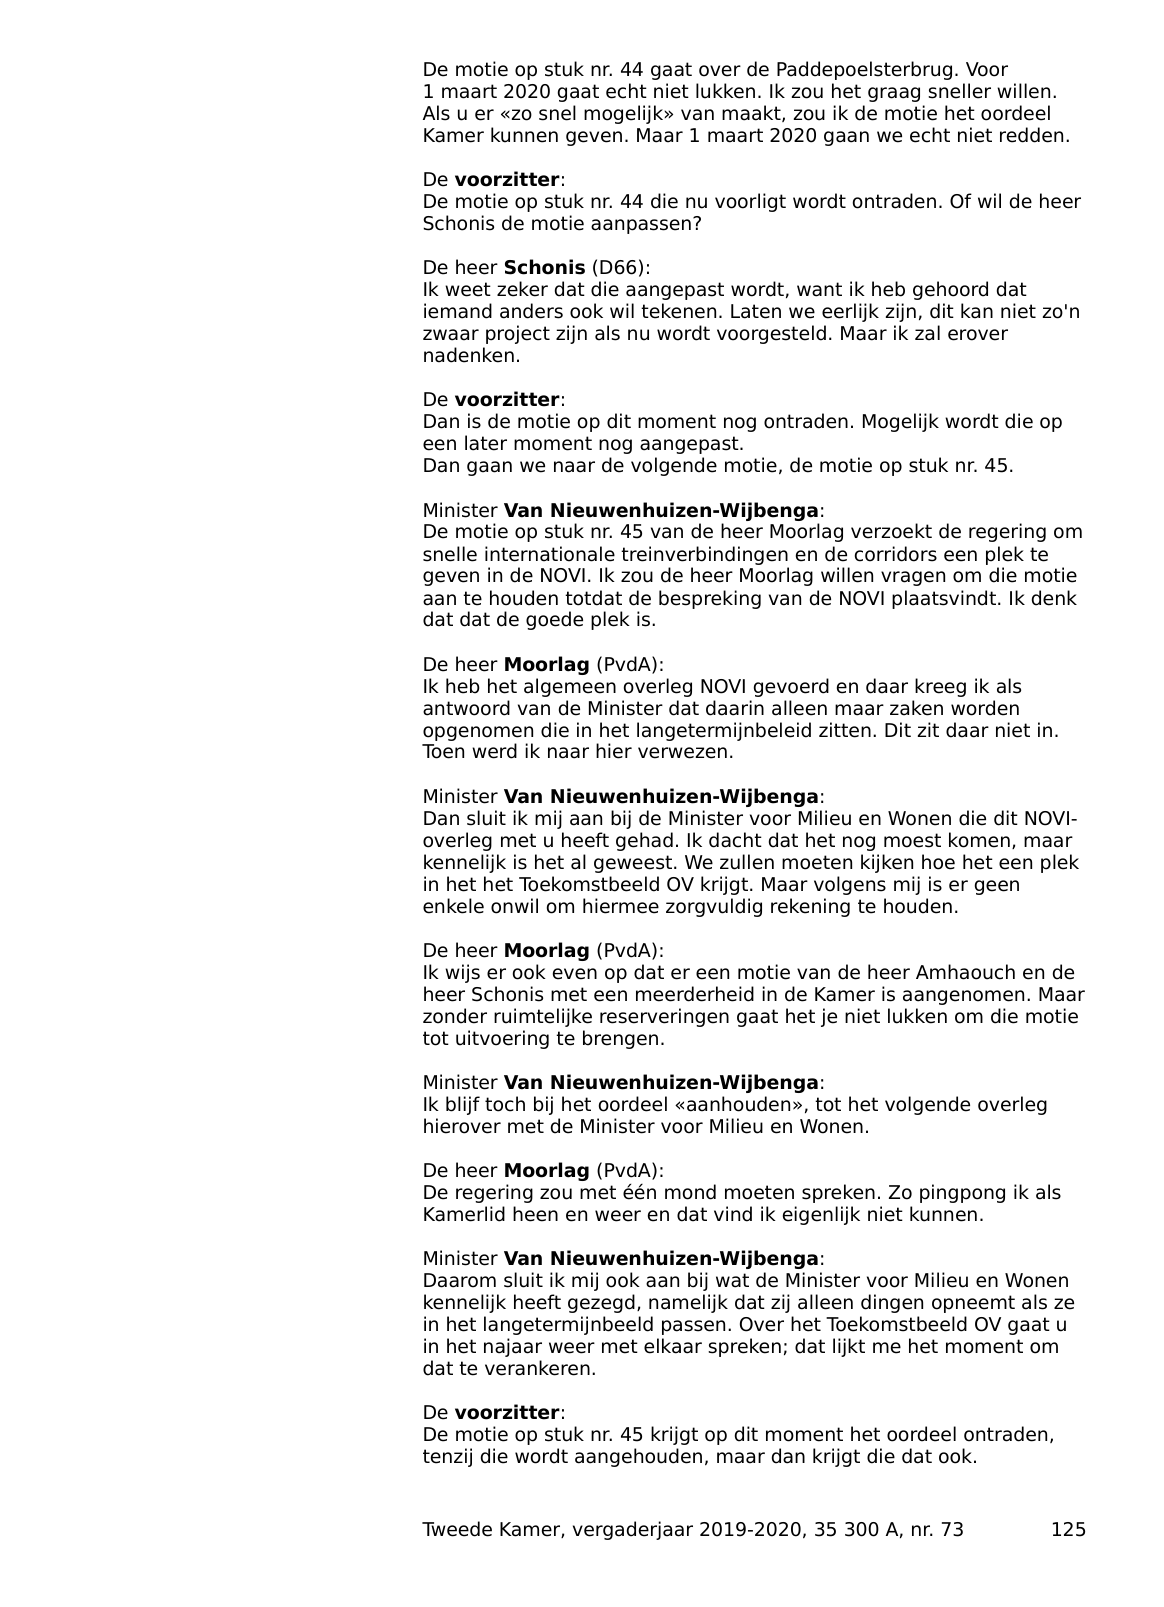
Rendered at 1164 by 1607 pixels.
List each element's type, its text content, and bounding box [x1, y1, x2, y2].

text De voorzitter: [422, 169, 1087, 191]
text Minister Van Nieuwenhuizen-Wijbenga: [422, 1072, 1087, 1094]
text Minister Van Nieuwenhuizen-Wijbenga: [422, 1248, 1087, 1270]
text Ik wijs er ook even op dat er een motie van de heer Amhaouch en de heer Schonis met een meerderheid in de Kamer is aangenomen. Maar zonder ruimtelijke reserveringen gaat het je niet lukken om die motie tot uitvoering te brengen. [422, 962, 1087, 1049]
text De regering zou met één mond moeten spreken. Zo pingpong ik als Kamerlid heen en weer en dat vind ik eigenlijk niet kunnen. [422, 1182, 1087, 1226]
text De motie op stuk nr. 44 die nu voorligt wordt ontraden. Of wil de heer Schonis de motie aanpassen? [422, 191, 1087, 235]
text Ik blijf toch bij het oordeel «aanhouden», tot het volgende overleg hierover met de Minister voor Milieu en Wonen. [422, 1094, 1087, 1138]
text Dan is de motie op dit moment nog ontraden. Mogelijk wordt die op een later moment nog aangepast. [422, 411, 1087, 455]
text Ik heb het algemeen overleg NOVI gevoerd en daar kreeg ik als antwoord van de Minister dat daarin alleen maar zaken worden opgenomen die in het langetermijnbeleid zitten. Dit zit daar niet in. Toen werd ik naar hier verwezen. [422, 676, 1087, 763]
text Dan gaan we naar de volgende motie, de motie op stuk nr. 45. [422, 455, 1087, 477]
text De motie op stuk nr. 45 van de heer Moorlag verzoekt de regering om snelle internationale treinverbindingen en de corridors een plek te geven in de NOVI. Ik zou de heer Moorlag willen vragen om die motie aan te houden totdat de bespreking van de NOVI plaatsvindt. Ik denk dat dat de goede plek is. [422, 521, 1087, 631]
text De motie op stuk nr. 44 gaat over de Paddepoelsterbrug. Voor 1 maart 2020 gaat echt niet lukken. Ik zou het graag sneller willen. Als u er «zo snel mogelijk» van maakt, zou ik de motie het oordeel Kamer kunnen geven. Maar 1 maart 2020 gaan we echt niet redden. [422, 59, 1087, 147]
text Minister Van Nieuwenhuizen-Wijbenga: [422, 499, 1087, 521]
text Ik weet zeker dat die aangepast wordt, want ik heb gehoord dat iemand anders ook wil tekenen. Laten we eerlijk zijn, dit kan niet zo'n zwaar project zijn als nu wordt voorgesteld. Maar ik zal erover nadenken. [422, 279, 1087, 367]
text De heer Schonis (D66): [422, 257, 1087, 279]
text De heer Moorlag (PvdA): [422, 653, 1087, 676]
text De voorzitter: [422, 389, 1087, 411]
text De heer Moorlag (PvdA): [422, 940, 1087, 962]
text Daarom sluit ik mij ook aan bij wat de Minister voor Milieu en Wonen kennelijk heeft gezegd, namelijk dat zij alleen dingen opneemt als ze in het langetermijnbeeld passen. Over het Toekomstbeeld OV gaat u in het najaar weer met elkaar spreken; dat lijkt me het moment om dat te verankeren. [422, 1270, 1087, 1380]
text Dan sluit ik mij aan bij de Minister voor Milieu en Wonen die dit NOVI-overleg met u heeft gehad. Ik dacht dat het nog moest komen, maar kennelijk is het al geweest. We zullen moeten kijken hoe het een plek in het het Toekomstbeeld OV krijgt. Maar volgens mij is er geen enkele onwil om hiermee zorgvuldig rekening te houden. [422, 808, 1087, 917]
text De voorzitter: [422, 1402, 1087, 1424]
text Minister Van Nieuwenhuizen-Wijbenga: [422, 786, 1087, 808]
text De heer Moorlag (PvdA): [422, 1160, 1087, 1182]
text De motie op stuk nr. 45 krijgt op dit moment het oordeel ontraden, tenzij die wordt aangehouden, maar dan krijgt die dat ook. [422, 1424, 1087, 1468]
